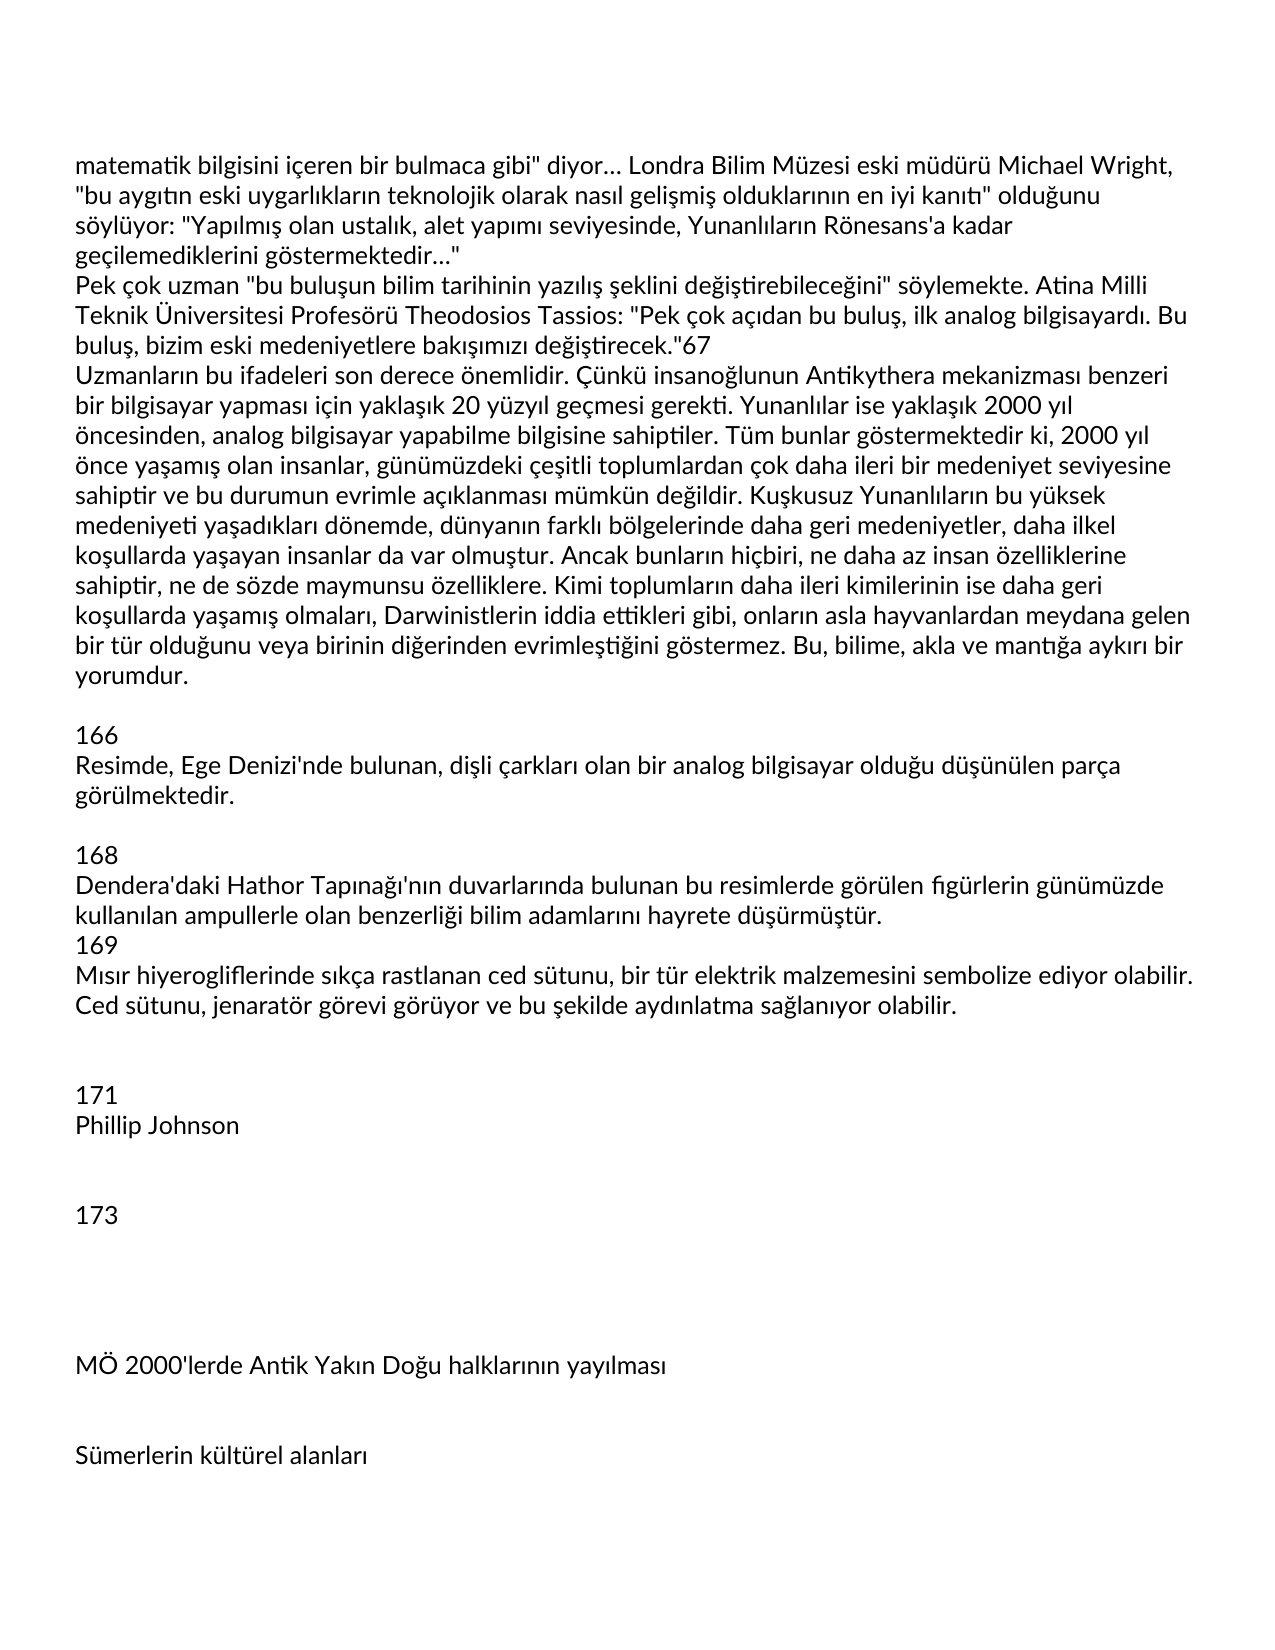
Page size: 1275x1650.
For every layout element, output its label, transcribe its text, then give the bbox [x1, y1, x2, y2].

text Sümerlerin kültürel alanları [75, 1440, 1200, 1470]
text matematik bilgisini içeren bir bulmaca gibi" diyor… Londra Bilim Müzesi eski müdürü Michael Wright, "bu aygıtın eski uygarlıkların teknolojik olarak nasıl gelişmiş olduklarının en iyi kanıtı" olduğunu söylüyor: "Yapılmış olan ustalık, alet yapımı seviyesinde, Yunanlıların Rönesans'a kadar geçilemediklerini göstermektedir…" [75, 150, 1200, 270]
text Pek çok uzman "bu buluşun bilim tarihinin yazılış şeklini değiştirebileceğini" söylemekte. Atina Milli Teknik Üniversitesi Profesörü Theodosios Tassios: "Pek çok açıdan bu buluş, ilk analog bilgisayardı. Bu buluş, bizim eski medeniyetlere bakışımızı değiştirecek."67 [75, 270, 1200, 360]
text 166 [75, 720, 1200, 750]
text MÖ 2000'lerde Antik Yakın Doğu halklarının yayılması [75, 1350, 1200, 1380]
text 173 [75, 1200, 1200, 1230]
text 168 [75, 840, 1200, 870]
text 171 [75, 1080, 1200, 1110]
text Mısır hiyerogliflerinde sıkça rastlanan ced sütunu, bir tür elektrik malzemesini sembolize ediyor olabilir. Ced sütunu, jenaratör görevi görüyor ve bu şekilde aydınlatma sağlanıyor olabilir. [75, 960, 1200, 1020]
text Resimde, Ege Denizi'nde bulunan, dişli çarkları olan bir analog bilgisayar olduğu düşünülen parça görülmektedir. [75, 750, 1200, 810]
text Phillip Johnson [75, 1110, 1200, 1140]
text 169 [75, 930, 1200, 960]
text Uzmanların bu ifadeleri son derece önemlidir. Çünkü insanoğlunun Antikythera mekanizması benzeri bir bilgisayar yapması için yaklaşık 20 yüzyıl geçmesi gerekti. Yunanlılar ise yaklaşık 2000 yıl öncesinden, analog bilgisayar yapabilme bilgisine sahiptiler. Tüm bunlar göstermektedir ki, 2000 yıl önce yaşamış olan insanlar, günümüzdeki çeşitli toplumlardan çok daha ileri bir medeniyet seviyesine sahiptir ve bu durumun evrimle açıklanması mümkün değildir. Kuşkusuz Yunanlıların bu yüksek medeniyeti yaşadıkları dönemde, dünyanın farklı bölgelerinde daha geri medeniyetler, daha ilkel koşullarda yaşayan insanlar da var olmuştur. Ancak bunların hiçbiri, ne daha az insan özelliklerine sahiptir, ne de sözde maymunsu özelliklere. Kimi toplumların daha ileri kimilerinin ise daha geri koşullarda yaşamış olmaları, Darwinistlerin iddia ettikleri gibi, onların asla hayvanlardan meydana gelen bir tür olduğunu veya birinin diğerinden evrimleştiğini göstermez. Bu, bilime, akla ve mantığa aykırı bir yorumdur. [75, 360, 1200, 690]
text Dendera'daki Hathor Tapınağı'nın duvarlarında bulunan bu resimlerde görülen figürlerin günümüzde kullanılan ampullerle olan benzerliği bilim adamlarını hayrete düşürmüştür. [75, 870, 1200, 930]
